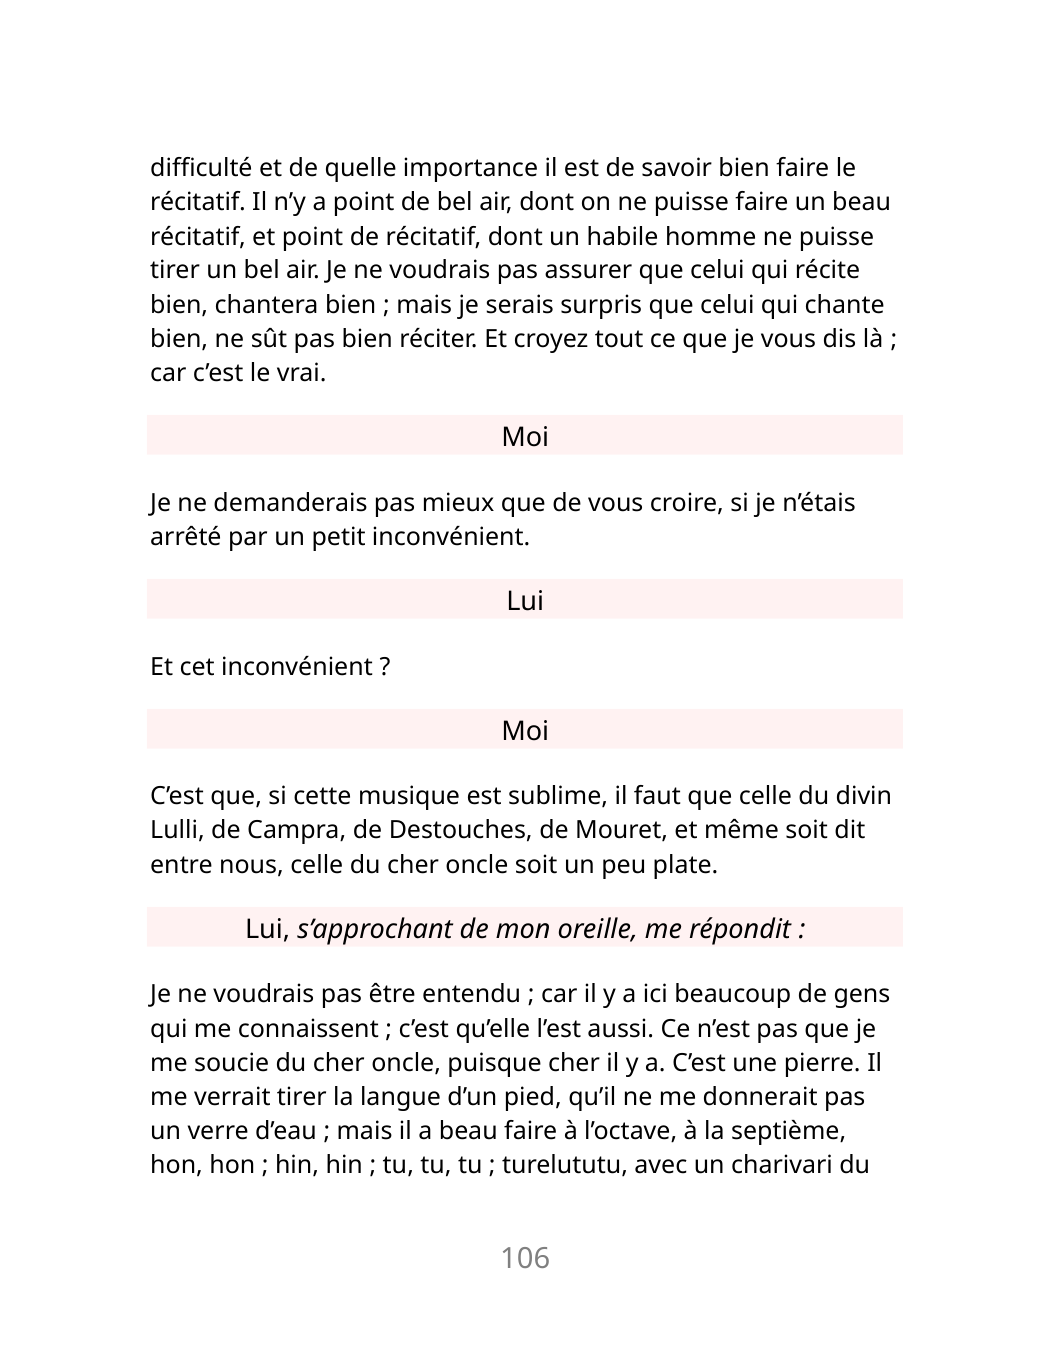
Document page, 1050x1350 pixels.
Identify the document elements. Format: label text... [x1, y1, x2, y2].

text Moi [147, 709, 903, 749]
text Je ne demanderais pas mieux que de vous croire, si je n’étais arrêté par un petit inconvénient. [150, 484, 900, 552]
text difficulté et de quelle importance il est de savoir bien faire le récitatif. Il n’y a point de bel air, dont on ne puisse faire un beau récitatif, et point de récitatif, dont un habile homme ne puisse tirer un bel air. Je ne voudrais pas assurer que celui qui récite bien, chantera bien ; mais je serais surpris que celui qui chante bien, ne sût pas bien réciter. Et croyez tout ce que je vous dis là ; car c’est le vrai. [150, 150, 900, 388]
text Et cet inconvénient ? [150, 648, 900, 682]
text Je ne voudrais pas être entendu ; car il y a ici beaucoup de gens qui me connaissent ; c’est qu’elle l’est aussi. Ce n’est pas que je me soucie du cher oncle, puisque cher il y a. C’est une pierre. Il me verrait tirer la langue d’un pied, qu’il ne me donnerait pas un verre d’eau ; mais il a beau faire à l’octave, à la septième, hon, hon ; hin, hin ; tu, tu, tu ; turelututu, avec un charivari du [150, 976, 900, 1181]
text Moi [147, 415, 903, 455]
text Lui [147, 579, 903, 619]
text C’est que, si cette musique est sublime, il faut que celle du divin Lulli, de Campra, de Destouches, de Mouret, et même soit dit entre nous, celle du cher oncle soit un peu plate. [150, 778, 900, 880]
text Lui, s’approchant de mon oreille, me répondit : [147, 907, 903, 947]
